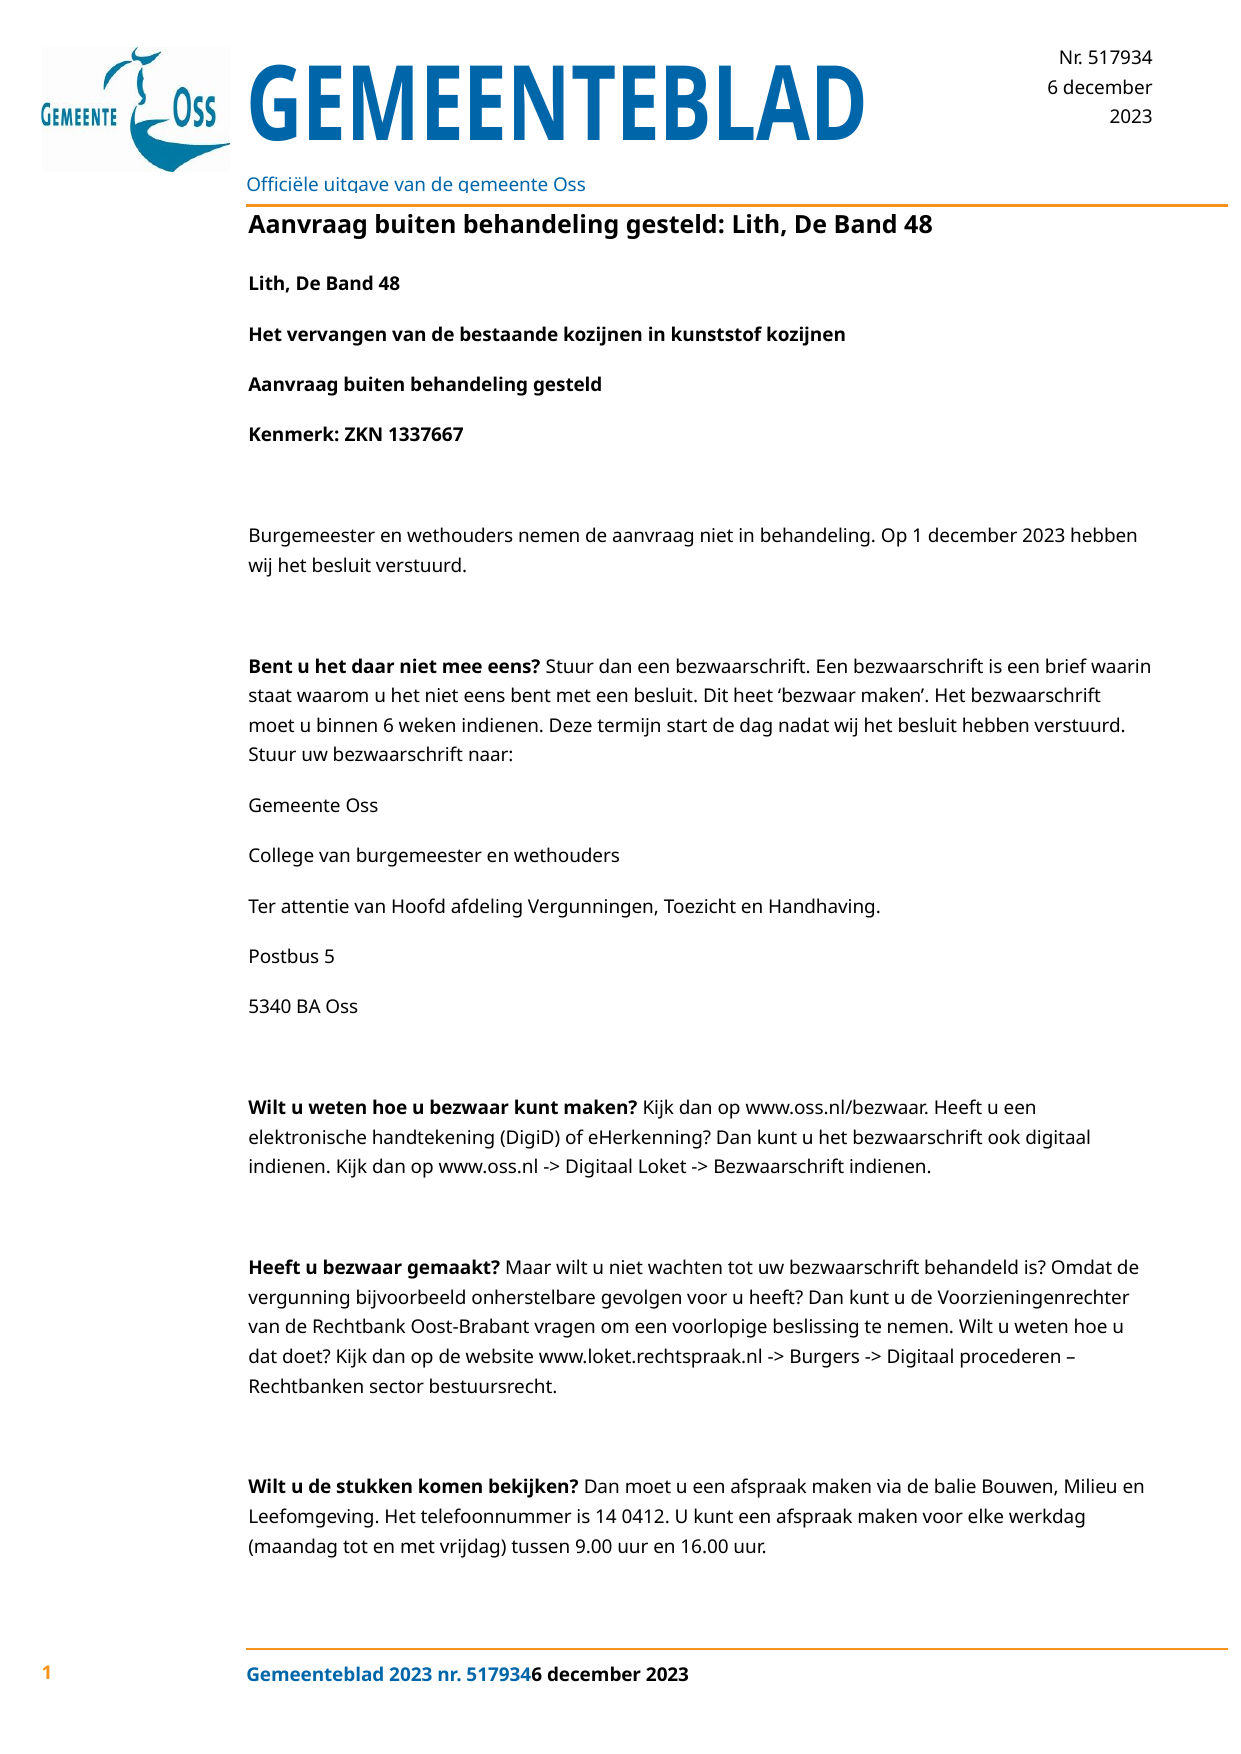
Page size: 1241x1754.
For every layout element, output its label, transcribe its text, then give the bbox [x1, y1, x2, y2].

text Aanvraag buiten behandeling gesteld [248, 371, 1152, 397]
text College van burgemeester en wethouders [248, 842, 1152, 868]
text 5340 BA Oss [248, 994, 1152, 1019]
text Het vervangen van de bestaande kozijnen in kunststof kozijnen [248, 321, 1152, 346]
text Ter attentie van Hoofd afdeling Vergunningen, Toezicht en Handhaving. [248, 893, 1152, 918]
text Heeft u bezwaar gemaakt? Maar wilt u niet wachten tot uw bezwaarschrift behandeld is? Omdat de vergunning bijvoorbeeld onherstelbare gevolgen voor u heeft? Dan kunt u de Voorzieningenrechter van de Rechtbank Oost-Brabant vragen om een voorlopige beslissing te nemen. Wilt u weten hoe u dat doet? Kijk dan op de website www.loket.rechtspraak.nl -> Burgers -> Digitaal procederen – Rechtbanken sector bestuursrecht. [248, 1254, 1152, 1398]
text Wilt u weten hoe u bezwaar kunt maken? Kijk dan op www.oss.nl/bezwaar. Heeft u een elektronische handtekening (DigiD) of eHerkenning? Dan kunt u het bezwaarschrift ook digitaal indienen. Kijk dan op www.oss.nl -> Digitaal Loket -> Bezwaarschrift indienen. [248, 1094, 1152, 1179]
text Burgemeester en wethouders nemen de aanvraag niet in behandeling. Op 1 december 2023 hebben wij het besluit verstuurd. [248, 522, 1152, 578]
text Lith, De Band 48 [248, 270, 1152, 296]
text Wilt u de stukken komen bekijken? Dan moet u een afspraak maken via de balie Bouwen, Milieu en Leefomgeving. Het telefoonnummer is 14 0412. U kunt een afspraak maken voor elke werkdag (maandag tot en met vrijdag) tussen 9.00 uur en 16.00 uur. [248, 1474, 1152, 1558]
text Gemeente Oss [248, 792, 1152, 818]
text Postbus 5 [248, 943, 1152, 969]
text Kenmerk: ZKN 1337667 [248, 422, 1152, 447]
text Aanvraag buiten behandeling gesteld: Lith, De Band 48 [248, 207, 1152, 241]
text Bent u het daar niet mee eens? Stuur dan een bezwaarschrift. Een bezwaarschrift is een brief waarin staat waarom u het niet eens bent met een besluit. Dit heet ‘bezwaar maken’. Het bezwaarschrift moet u binnen 6 weken indienen. Deze termijn start de dag nadat wij het besluit hebben verstuurd. Stuur uw bezwaarschrift naar: [248, 653, 1152, 767]
picture [41, 47, 231, 172]
